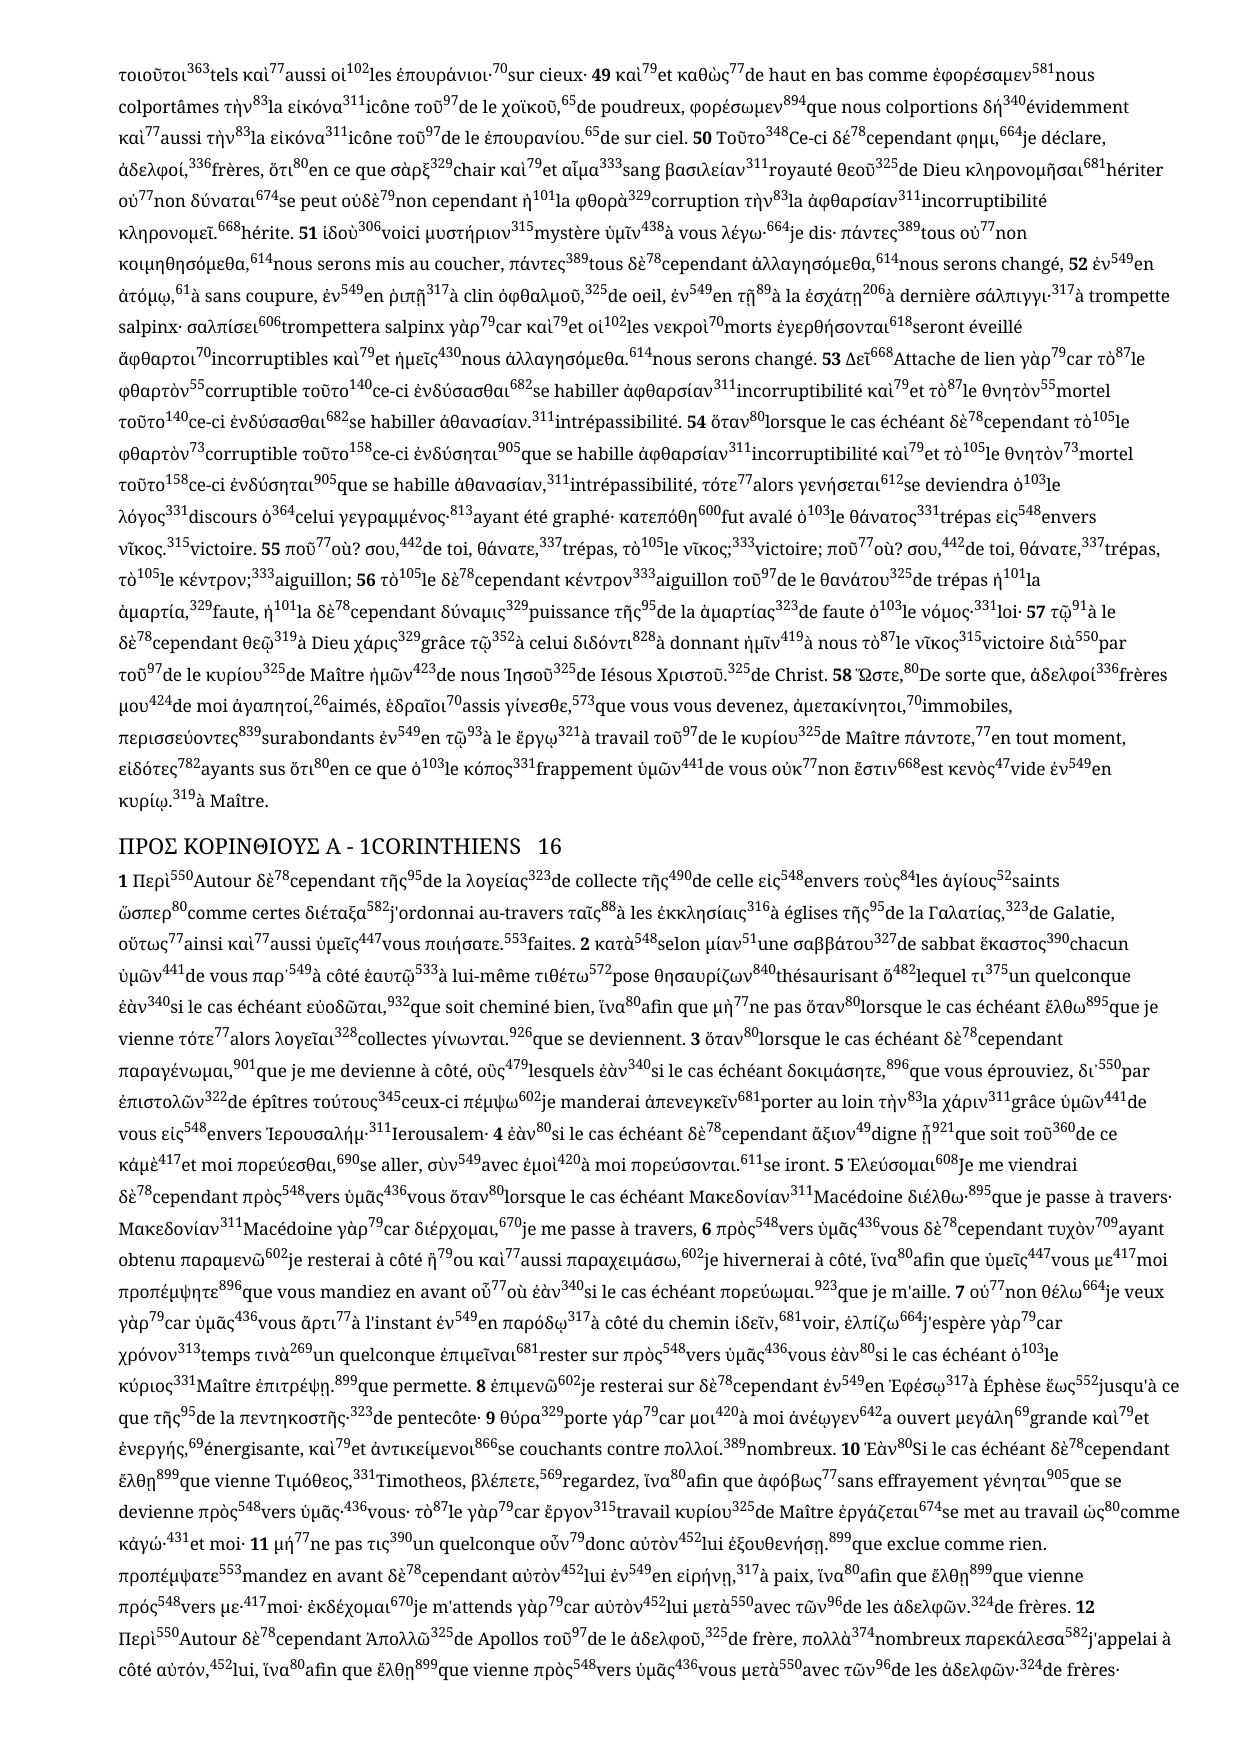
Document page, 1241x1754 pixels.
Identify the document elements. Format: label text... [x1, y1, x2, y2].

text 1 Γνωρίζω664Je fais connaître δὲ78cependant ὑμῖν,438à vous, ἀδελφοί,336frères, τὸ87le εὐαγγέλιον315évangile ὃ482lequel εὐηγγελισάμην588je m'évangélisai ὑμῖν,438à vous, ὃ482lequel καὶ77aussi παρελάβετε,583vous prîtes à côté, ἐν549en ᾧ488à lequel καὶ77aussi ἑστήκατε,639vous avez dressé, 2 δι᾽550par οὗ494de lequel καὶ77aussi σῴζεσθε,677vous êtes sauvés, τίνι165à quel λόγῳ319à discours εὐηγγελισάμην588je m'évangélisai ὑμῖν438à vous εἰ80si κατέχετε,665vous tenez de haut en bas, ἐκτὸς77extérieurement εἰ551si μὴ77ne pas εἰκῇ77sans cause ἐπιστεύσατε.583vous crûtes. 3 παρέδωκα582je livrai γὰρ79car ὑμῖν438à vous ἐν549en πρώτοις,60à premiers, ὃ482lequel καὶ77aussi παρέλαβον,582je pris à côté, ὅτι80en ce que Χριστὸς331Christ ἀπέθανεν586mourut loin ὑπὲρ550au-dessus τῶν94de les ἁμαρτιῶν322de fautes ἡμῶν423de nous κατὰ548selon τὰς82les γραφὰς310graphes 4 καὶ79et ὅτι80en ce que ἐτάφη600fut enseveli καὶ79et ὅτι80en ce que ἐγήγερται654a été éveillé τῇ89à la ἡμέρᾳ317à journée τῇ89à la τρίτῃ206à troisième κατὰ548selon τὰς82les γραφὰς310graphes 5 καὶ79et ὅτι80en ce que ὤφθη600fut vu Κηφᾷ319à Képhas εἶτα77puis τοῖς90à les δώδεκα·58à douze· 6 ἔπειτα77ensuite ὤφθη600fut vu ἐπάνω77sur le haut πεντακοσίοις184à cinq cents ἀδελφοῖς318à frères ἐφάπαξ,77sur une fois, ἐξ550hors ὧν491de lesquels οἱ102les πλείονες21plus nombreusement μένουσιν667restent ἕως551jusqu'à ce que ἄρτι,77à l'instant, τινὲς389des quelconques δὲ78cependant ἐκοιμήθησαν·599furent mis au coucher· 7 ἔπειτα77ensuite ὤφθη600fut vu Ἰακώβῳ319à Iakobos εἶτα77puis τοῖς90à les ἀποστόλοις318à envoyés πᾶσιν·274à tous· 8 ἔσχατον77dernièrement δὲ78cependant πάντων383de tous ὡσπερεὶ80comme certes si τῷ93à le ἐκτρώματι321à avorton ὤφθη600fut vu κἀμοί.420à et moi. 9 Ἐγὼ431Moi γάρ79car εἰμι664je suis ὁ103le ἐλάχιστος22moindre τῶν96de les ἀποστόλων324de envoyés ὃς498lequel οὐκ77non εἰμὶ664je suis ἱκανὸς47assez-important καλεῖσθαι692être appelé ἀπόστολος,331envoyé, διότι80parce que ἐδίωξα582je poursuivis τὴν83la ἐκκλησίαν311église τοῦ97de le θεοῦ·325de Dieu· 10 χάριτι317à grâce δὲ78cependant θεοῦ325de Dieu εἰμι664je suis ὅ500lequel εἰμι,664je suis, καὶ79et ἡ101la χάρις329grâce αὐτοῦ464de lui ἡ362celle εἰς548envers ἐμὲ417moi οὐ77non κενὴ45vide ἐγενήθη,600fut devenu, ἀλλὰ79mais περισσότερον77plus surabondamment αὐτῶν463de eux πάντων280de tous ἐκοπίασα,582je peinai, οὐκ77non ἐγὼ431moi δὲ78cependant ἀλλ᾽79mais ἡ101la χάρις329grâce τοῦ97de le θεοῦ325de Dieu [ἡ]496[celle] εἰς548envers ἐμέ.417moi. 11 εἴτε79soit οὖν79donc ἐγὼ431moi εἴτε79soit ἐκεῖνοι,363ceux-là, οὕτως77ainsi κηρύσσομεν663nous annonçons καὶ79et οὕτως77ainsi ἐπιστεύσατε.583vous crûtes. 12 Εἰ80Si δὲ78cependant Χριστὸς331Christ κηρύσσεται680est annoncé ὅτι80en ce que ἐκ550hors νεκρῶν64de morts ἐγήγερται,654a été éveillé, πῶς77comment? λέγουσιν667disent ἐν549en ὑμῖν438à vous τινες389des quelconques ὅτι80en ce que ἀνάστασις329redressement νεκρῶν64de morts οὐκ77non ἔστιν;668est; 13 εἰ80si δὲ78cependant ἀνάστασις329redressement νεκρῶν64de morts οὐκ77non ἔστιν,668est, οὐδὲ77non cependant Χριστὸς331Christ ἐγήγερται·654a été éveillé· 14 εἰ80si δὲ78cependant Χριστὸς331Christ οὐκ77non ἐγήγερται,654a été éveillé, κενὸν49vide ἄρα77par conséquent [καὶ]79[et] τὸ105le κήρυγμα333annonce ἡμῶν,423de nous, κενὴ45vide καὶ77aussi ἡ101la πίστις329croyance ὑμῶν·441de vous· 15 εὑρισκόμεθα675nous sommes trouvés δὲ78cependant καὶ77aussi ψευδομάρτυρες330faux témoins τοῦ97de le θεοῦ,325de Dieu, ὅτι80en ce que ἐμαρτυρήσαμεν581nous témoignâmes κατὰ550contre τοῦ97de le θεοῦ325de Dieu ὅτι80en ce que ἤγειρεν586éveilla τὸν85le Χριστόν,313Christ, ὃν480lequel οὐκ77non ἤγειρεν586éveilla εἴπερ80si certes ἄρα77par conséquent νεκροὶ70morts οὐκ77non ἐγείρονται.679sont éveillés. 16 εἰ80si γὰρ79car νεκροὶ70morts οὐκ77non ἐγείρονται,679sont éveillés, οὐδὲ77non cependant Χριστὸς331Christ ἐγήγερται·654a été éveillé· 17 εἰ80si δὲ78cependant Χριστὸς331Christ οὐκ77non ἐγήγερται,654a été éveillé, ματαία45vaine ἡ101la πίστις329croyance ὑμῶν,441de vous, ἔτι77encore ἐστὲ665vous êtes ἐν549en ταῖς88à les ἁμαρτίαις316à fautes ὑμῶν,441de vous, 18 ἄρα77par conséquent καὶ77aussi οἱ363ceux κοιμηθέντες759ayants étés mis au coucher ἐν549en Χριστῷ319à Christ ἀπώλοντο.591se perdirent au loin. 19 εἰ80si ἐν549en τῇ89à la ζωῇ317à vie ταύτῃ142à celle-ci ἐν549en Χριστῷ319à Christ ἠλπικότες782ayants espérés ἐσμὲν663nous sommes μόνον,77seulement, ἐλεεινότεροι46plus pitoyables πάντων280de tous ἀνθρώπων324de êtres humains ἐσμέν.663nous sommes. 20 Νυνὶ77Maintenant δὲ78cependant Χριστὸς331Christ ἐγήγερται654a été éveillé ἐκ550hors νεκρῶν64de morts ἀπαρχὴ329prémisse τῶν357de ceux κεκοιμημένων.806de ayants étés mis au coucher. 21 ἐπειδὴ80parce que donc γὰρ79car δι᾽550par ἀνθρώπου325de être humain θάνατος,331trépas, καὶ77aussi δι᾽550par ἀνθρώπου325de être humain ἀνάστασις329redressement νεκρῶν.64de morts. 22 ὥσπερ80comme certes γὰρ79car ἐν549en τῷ91à le Ἀδὰμ319à Adam πάντες389tous ἀποθνῄσκουσιν,667meurent loin, οὕτως77ainsi καὶ77aussi ἐν549en τῷ91à le Χριστῷ319à Christ πάντες389tous ζῳοποιηθήσονται.618seront fait être vivant. 23 Ἕκαστος390Chacun δὲ78cependant ἐν549en τῷ253à le ἰδίῳ123à en propre τάγματι·321à régiment· ἀπαρχὴ329prémisse Χριστός,331Christ, ἔπειτα77ensuite οἱ363ceux τοῦ97de le Χριστοῦ325de Christ ἐν549en τῇ89à la παρουσίᾳ317à présence αὐτοῦ,464de lui, 24 εἶτα77puis τὸ105le τέλος,333achèvement, ὅταν77lorsque le cas échéant παραδιδῷ921que livre τὴν83la βασιλείαν311royauté τῷ91à le θεῷ319à Dieu καὶ77aussi πατρί,319à père, ὅταν77lorsque le cas échéant καταργήσῃ899que rende complètement sans travail πᾶσαν267toute ἀρχὴν311origine καὶ79et πᾶσαν267toute ἐξουσίαν311autorité καὶ79et δύναμιν.311puissance. 25 δεῖ668attache de lien γὰρ79car αὐτὸν452lui βασιλεύειν689être roi ἄχρι80jusqu'à l'extrémité οὗ494de lequel θῇ899que pose πάντας268tous τοὺς244les ἐχθροὺς52ennemis ὑπὸ548sous τοὺς84les πόδας312pieds αὐτοῦ.464de lui. 26 ἔσχατος213dernier ἐχθρὸς71ennemi καταργεῖται680est rendu complètement sans travail ὁ103le θάνατος·331trépas· 27 πάντα374tous γὰρ79car ὑπέταξεν586subordonna ὑπὸ548sous τοὺς84les πόδας312pieds αὐτοῦ.464de lui. ὅταν80lorsque le cas échéant δὲ78cependant εἴπῃ899que dise ὅτι80en ce que πάντα391tous ὑποτέτακται,654a été subordonné, δῆλον49évident ὅτι80en ce que ἐκτὸς552extérieurement τοῦ358de celui ὑποτάξαντος716de ayant subordonné αὐτῷ458à lui τὰ347ces πάντα.270tous. 28 ὅταν80lorsque le cas échéant δὲ78cependant ὑποταγῇ911que soit subordonné αὐτῷ458à lui τὰ365ces πάντα,288tous, τότε77alors [καὶ]77[aussi] αὐτὸς542lui-même ὁ103le υἱὸς331fils ὑποταγήσεται619sera subordonné τῷ352à celui ὑποτάξαντι713à ayant subordonné αὐτῷ458à lui τὰ347ces πάντα,270tous, ἵνα80afin que ᾖ921que soit ὁ103le θεὸς331Dieu [τὰ]86[les] πάντα391tous ἐν549en πᾶσιν.379à tous. 29 Ἐπεὶ80Puisque τί399quel ποιήσουσιν605feront οἱ497ceux βαπτιζόμενοι890étants baptisés ὑπὲρ550au-dessus τῶν96de les νεκρῶν;64de morts; εἰ80si ὅλως77entièrement νεκροὶ70morts οὐκ77non ἐγείρονται,679sont éveillés, τί399quel καὶ77aussi βαπτίζονται679sont baptisés ὑπὲρ550au-dessus αὐτῶν;463de eux; 30 Τί399Quel καὶ77aussi ἡμεῖς430nous κινδυνεύομεν663nous risquons πᾶσαν267toute ὥραν;311heure; 31 καθ᾽548selon ἡμέραν311journée ἀποθνῄσκω,664je meurs loin, νὴ340oui certes τὴν83la ὑμετέραν234votre καύχησιν,311vanterie, [ἀδελφοί],336[frères], ἣν478laquelle ἔχω664j'ai ἐν549en Χριστῷ319à Christ Ἰησοῦ319à Iésous τῷ91à le κυρίῳ319à Maître ἡμῶν.423de nous. 32 εἰ80si κατὰ548selon ἄνθρωπον313être humain ἐθηριομάχησα582je combattis contre bête sauvage ἐν549en Ἐφέσῳ,317à Éphèse, τί412quel μοι420à moi τὸ105le ὄφελος;333dividende; εἰ80si νεκροὶ70morts οὐκ77non ἐγείρονται,679sont éveillés, φάγωμεν894que nous mangions καὶ79et πίωμεν,894que nous buvions, αὔριον77demain γὰρ79car ἀποθνῄσκομεν.663nous mourons loin. 33 μὴ77ne pas πλανᾶσθε·577soyez égarés· φθείρουσιν667corrompent ἤθη314moeurs χρηστὰ5utiles bons ὁμιλίαι328homélies κακαί.19malicieuses. 34 ἐκνήψατε553abstenez dehors δικαίως77justement καὶ79et μὴ77ne pas ἁμαρτάνετε,569fautez, ἀγνωσίαν311inconnaissance γὰρ79car θεοῦ325de Dieu τινες389des quelconques ἔχουσιν,667ont, πρὸς548vers ἐντροπὴν311tournure intérieure ὑμῖν438à vous λαλῶ.664je bavarde. 35 Ἀλλ᾽79Mais ἐρεῖ606dira τις·390un quelconque· πῶς77comment? ἐγείρονται679sont éveillés οἱ102les νεκροί;70morts; ποίῳ167à quel δὲ78cependant σώματι321à corps ἔρχονται;673se viennent; 36 ἄφρων,76insensé, σὺ448toi ὃ482lequel σπείρεις,666tu sèmes, οὐ77non ζῳοποιεῖται680est fait être vivant ἐὰν80si le cas échéant μὴ77ne pas ἀποθάνῃ·899que meure loin· 37 καὶ79et ὃ482lequel σπείρεις,666tu sèmes, οὐ77non τὸ87le σῶμα315corps τὸ348ce γενησόμενον766qui se deviendra σπείρεις666tu sèmes ἀλλὰ79mais γυμνὸν4nu κόκκον313grain εἰ80si τύχοι694que obtienne σίτου325de froment ἤ79ou τινος386de un quelconque τῶν98de les λοιπῶν·385de restants· 38 ὁ103le δὲ78cependant θεὸς331Dieu δίδωσιν668donne αὐτῷ458à lui σῶμα315corps καθὼς77de haut en bas comme ἠθέλησεν,586voulut, καὶ79et ἑκάστῳ380à chacun τῶν98de les σπερμάτων326de semences ἴδιον117en propre σῶμα.315corps. 39 Οὐ77Non πᾶσα285toute σὰρξ329chair ἡ101la αὐτὴ154même σὰρξ329chair ἀλλ᾽79mais ἄλλη388autre μὲν79certes ἀνθρώπων,324de êtres humains, ἄλλη130autre δὲ78cependant σὰρξ329chair κτηνῶν,326de bêtes de montures, ἄλλη130autre δὲ78cependant σὰρξ329chair πτηνῶν,66de ailés, ἄλλη388autre δὲ78cependant ἰχθύων.324de poissons. 40 καὶ79et σώματα332corps ἐπουράνια,23sur cieux, καὶ79et σώματα332corps ἐπίγεια·23sur terres· ἀλλ᾽79mais ἑτέρα388autre-différente μὲν79certes ἡ101la τῶν98de les ἐπουρανίων66de sur cieux δόξα,329gloire, ἑτέρα388autre-différente δὲ78cependant ἡ101la τῶν98de les ἐπιγείων.66de sur terres. 41 ἄλλη130autre δόξα329gloire ἡλίου,325de soleil, καὶ79et ἄλλη130autre δόξα329gloire σελήνης,323de lune, καὶ79et ἄλλη130autre δόξα329gloire ἀστέρων·324de étoiles· ἀστὴρ331étoile γὰρ79car ἀστέρος325de étoile διαφέρει668diffère ἐν549en δόξῃ.317à gloire. 42 Οὕτως77Ainsi καὶ77aussi ἡ101la ἀνάστασις329redressement τῶν96de les νεκρῶν.64de morts. σπείρεται680est semé ἐν549en φθορᾷ,317à corruption, ἐγείρεται680est éveillé ἐν549en ἀφθαρσίᾳ·317à incorruptibilité· 43 σπείρεται680est semé ἐν549en ἀτιμίᾳ,317à dévalorisation, ἐγείρεται680est éveillé ἐν549en δόξῃ·317à gloire· σπείρεται680est semé ἐν549en ἀσθενείᾳ,317à infirmité, ἐγείρεται680est éveillé ἐν549en δυνάμει·317à puissance· 44 σπείρεται680est semé σῶμα333corps ψυχικόν,24psychique, ἐγείρεται680est éveillé σῶμα333corps πνευματικόν.24soufflique. Εἰ80Si ἔστιν668est σῶμα333corps ψυχικόν,24psychique, ἔστιν668est καὶ77aussi πνευματικόν.73soufflique. 45 οὕτως77ainsi καὶ77aussi γέγραπται·654a été graphé· ἐγένετο592se devint ὁ103le πρῶτος213premier ἄνθρωπος331être humain Ἀδὰμ331Adam εἰς548envers ψυχὴν311âme ζῶσαν,820vivante, ὁ103le ἔσχατος213dernier Ἀδὰμ331Adam εἰς548envers πνεῦμα315souffle ζῳοποιοῦν.824faisant être vivant. 46 ἀλλ᾽79mais οὐ77non πρῶτον77premièrement τὸ105le πνευματικὸν73soufflique ἀλλὰ79mais τὸ105le ψυχικόν,73psychique, ἔπειτα77ensuite τὸ105le πνευματικόν.73soufflique. 47 ὁ103le πρῶτος213premier ἄνθρωπος331être humain ἐκ550hors γῆς323de terre χοϊκός,47poudreux, ὁ103le δεύτερος213deuxième ἄνθρωπος331être humain ἐξ550hors οὐρανοῦ.325de ciel. 48 οἷος498tel que ὁ103le χοϊκός,71poudreux, τοιοῦτοι363tels καὶ77aussi οἱ102les χοϊκοί,70poudreux, καὶ79et οἷος498tel que ὁ103le ἐπουράνιος,71sur ciel, τοιοῦτοι363tels καὶ77aussi οἱ102les ἐπουράνιοι·70sur cieux· 49 καὶ79et καθὼς77de haut en bas comme ἐφορέσαμεν581nous colportâmes τὴν83la εἰκόνα311icône τοῦ97de le χοϊκοῦ,65de poudreux, φορέσωμεν894que nous colportions δή340évidemment καὶ77aussi τὴν83la εἰκόνα311icône τοῦ97de le ἐπουρανίου.65de sur ciel. 50 Τοῦτο348Ce-ci δέ78cependant φημι,664je déclare, ἀδελφοί,336frères, ὅτι80en ce que σὰρξ329chair καὶ79et αἷμα333sang βασιλείαν311royauté θεοῦ325de Dieu κληρονομῆσαι681hériter οὐ77non δύναται674se peut οὐδὲ79non cependant ἡ101la φθορὰ329corruption τὴν83la ἀφθαρσίαν311incorruptibilité κληρονομεῖ.668hérite. 51 ἰδοὺ306voici μυστήριον315mystère ὑμῖν438à vous λέγω·664je dis· πάντες389tous οὐ77non κοιμηθησόμεθα,614nous serons mis au coucher, πάντες389tous δὲ78cependant ἀλλαγησόμεθα,614nous serons changé, 52 ἐν549en ἀτόμῳ,61à sans coupure, ἐν549en ῥιπῇ317à clin ὀφθαλμοῦ,325de oeil, ἐν549en τῇ89à la ἐσχάτῃ206à dernière σάλπιγγι·317à trompette salpinx· σαλπίσει606trompettera salpinx γὰρ79car καὶ79et οἱ102les νεκροὶ70morts ἐγερθήσονται618seront éveillé ἄφθαρτοι70incorruptibles καὶ79et ἡμεῖς430nous ἀλλαγησόμεθα.614nous serons changé. 53 Δεῖ668Attache de lien γὰρ79car τὸ87le φθαρτὸν55corruptible τοῦτο140ce-ci ἐνδύσασθαι682se habiller ἀφθαρσίαν311incorruptibilité καὶ79et τὸ87le θνητὸν55mortel τοῦτο140ce-ci ἐνδύσασθαι682se habiller ἀθανασίαν.311intrépassibilité. 54 ὅταν80lorsque le cas échéant δὲ78cependant τὸ105le φθαρτὸν73corruptible τοῦτο158ce-ci ἐνδύσηται905que se habille ἀφθαρσίαν311incorruptibilité καὶ79et τὸ105le θνητὸν73mortel τοῦτο158ce-ci ἐνδύσηται905que se habille ἀθανασίαν,311intrépassibilité, τότε77alors γενήσεται612se deviendra ὁ103le λόγος331discours ὁ364celui γεγραμμένος·813ayant été graphé· κατεπόθη600fut avalé ὁ103le θάνατος331trépas εἰς548envers νῖκος.315victoire. 55 ποῦ77où? σου,442de toi, θάνατε,337trépas, τὸ105le νῖκος;333victoire; ποῦ77où? σου,442de toi, θάνατε,337trépas, τὸ105le κέντρον;333aiguillon; 56 τὸ105le δὲ78cependant κέντρον333aiguillon τοῦ97de le θανάτου325de trépas ἡ101la ἁμαρτία,329faute, ἡ101la δὲ78cependant δύναμις329puissance τῆς95de la ἁμαρτίας323de faute ὁ103le νόμος·331loi· 57 τῷ91à le δὲ78cependant θεῷ319à Dieu χάρις329grâce τῷ352à celui διδόντι828à donnant ἡμῖν419à nous τὸ87le νῖκος315victoire διὰ550par τοῦ97de le κυρίου325de Maître ἡμῶν423de nous Ἰησοῦ325de Iésous Χριστοῦ.325de Christ. 58 Ὥστε,80De sorte que, ἀδελφοί336frères μου424de moi ἀγαπητοί,26aimés, ἑδραῖοι70assis γίνεσθε,573que vous vous devenez, ἀμετακίνητοι,70immobiles, περισσεύοντες839surabondants ἐν549en τῷ93à le ἔργῳ321à travail τοῦ97de le κυρίου325de Maître πάντοτε,77en tout moment, εἰδότες782ayants sus ὅτι80en ce que ὁ103le κόπος331frappement ὑμῶν441de vous οὐκ77non ἔστιν668est κενὸς47vide ἐν549en κυρίῳ.319à Maître. [118, 59, 1181, 812]
text 1 Περὶ550Autour δὲ78cependant τῆς95de la λογείας323de collecte τῆς490de celle εἰς548envers τοὺς84les ἁγίους52saints ὥσπερ80comme certes διέταξα582j'ordonnai au-travers ταῖς88à les ἐκκλησίαις316à églises τῆς95de la Γαλατίας,323de Galatie, οὕτως77ainsi καὶ77aussi ὑμεῖς447vous ποιήσατε.553faites. 2 κατὰ548selon μίαν51une σαββάτου327de sabbat ἕκαστος390chacun ὑμῶν441de vous παρ᾽549à côté ἑαυτῷ533à lui-même τιθέτω572pose θησαυρίζων840thésaurisant ὅ482lequel τι375un quelconque ἐὰν340si le cas échéant εὐοδῶται,932que soit cheminé bien, ἵνα80afin que μὴ77ne pas ὅταν80lorsque le cas échéant ἔλθω895que je vienne τότε77alors λογεῖαι328collectes γίνωνται.926que se deviennent. 3 ὅταν80lorsque le cas échéant δὲ78cependant παραγένωμαι,901que je me devienne à côté, οὓς479lesquels ἐὰν340si le cas échéant δοκιμάσητε,896que vous éprouviez, δι᾽550par ἐπιστολῶν322de épîtres τούτους345ceux-ci πέμψω602je manderai ἀπενεγκεῖν681porter au loin τὴν83la χάριν311grâce ὑμῶν441de vous εἰς548envers Ἰερουσαλήμ·311Ierousalem· 4 ἐὰν80si le cas échéant δὲ78cependant ἄξιον49digne ᾖ921que soit τοῦ360de ce κἀμὲ417et moi πορεύεσθαι,690se aller, σὺν549avec ἐμοὶ420à moi πορεύσονται.611se iront. 5 Ἐλεύσομαι608Je me viendrai δὲ78cependant πρὸς548vers ὑμᾶς436vous ὅταν80lorsque le cas échéant Μακεδονίαν311Macédoine διέλθω·895que je passe à travers· Μακεδονίαν311Macédoine γὰρ79car διέρχομαι,670je me passe à travers, 6 πρὸς548vers ὑμᾶς436vous δὲ78cependant τυχὸν709ayant obtenu παραμενῶ602je resterai à côté ἢ79ou καὶ77aussi παραχειμάσω,602je hivernerai à côté, ἵνα80afin que ὑμεῖς447vous με417moi προπέμψητε896que vous mandiez en avant οὗ77où ἐὰν340si le cas échéant πορεύωμαι.923que je m'aille. 7 οὐ77non θέλω664je veux γὰρ79car ὑμᾶς436vous ἄρτι77à l'instant ἐν549en παρόδῳ317à côté du chemin ἰδεῖν,681voir, ἐλπίζω664j'espère γὰρ79car χρόνον313temps τινὰ269un quelconque ἐπιμεῖναι681rester sur πρὸς548vers ὑμᾶς436vous ἐὰν80si le cas échéant ὁ103le κύριος331Maître ἐπιτρέψῃ.899que permette. 8 ἐπιμενῶ602je resterai sur δὲ78cependant ἐν549en Ἐφέσῳ317à Éphèse ἕως552jusqu'à ce que τῆς95de la πεντηκοστῆς·323de pentecôte· 9 θύρα329porte γάρ79car μοι420à moi ἀνέῳγεν642a ouvert μεγάλη69grande καὶ79et ἐνεργής,69énergisante, καὶ79et ἀντικείμενοι866se couchants contre πολλοί.389nombreux. 10 Ἐὰν80Si le cas échéant δὲ78cependant ἔλθῃ899que vienne Τιμόθεος,331Timotheos, βλέπετε,569regardez, ἵνα80afin que ἀφόβως77sans effrayement γένηται905que se devienne πρὸς548vers ὑμᾶς·436vous· τὸ87le γὰρ79car ἔργον315travail κυρίου325de Maître ἐργάζεται674se met au travail ὡς80comme κἀγώ·431et moi· 11 μή77ne pas τις390un quelconque οὖν79donc αὐτὸν452lui ἐξουθενήσῃ.899que exclue comme rien. προπέμψατε553mandez en avant δὲ78cependant αὐτὸν452lui ἐν549en εἰρήνῃ,317à paix, ἵνα80afin que ἔλθῃ899que vienne πρός548vers με·417moi· ἐκδέχομαι670je m'attends γὰρ79car αὐτὸν452lui μετὰ550avec τῶν96de les ἀδελφῶν.324de frères. 12 Περὶ550Autour δὲ78cependant Ἀπολλῶ325de Apollos τοῦ97de le ἀδελφοῦ,325de frère, πολλὰ374nombreux παρεκάλεσα582j'appelai à côté αὐτόν,452lui, ἵνα80afin que ἔλθῃ899que vienne πρὸς548vers ὑμᾶς436vous μετὰ550avec τῶν96de les ἀδελφῶν·324de frères· καὶ79et πάντως77en tout cas οὐκ77non ἦν625était θέλημα333volonté ἵνα80afin que νῦν77maintenant ἔλθῃ·899que vienne· ἐλεύσεται612se viendra δὲ78cependant ὅταν80lorsque le cas échéant εὐκαιρήσῃ.899que ait moment de bien. 13 Γρηγορεῖτε,569Vigilez, στήκετε569tenez debout ἐν549en τῇ89à la πίστει,317à croyance, ἀνδρίζεσθε,573que vous vous agissez en homme, κραταιοῦσθε.577soyez fortifiés. 14 πάντα391tous ὑμῶν441de vous ἐν549en ἀγάπῃ317à amour γινέσθω.576se devienne. 15 Παρακαλῶ664J'appelle à côté δὲ78cependant ὑμᾶς,436vous, ἀδελφοί·336frères· οἴδατε639vous avez su τὴν83la οἰκίαν311maison d'habitation Στεφανᾶ,325de Stéphanas, ὅτι80en ce que ἐστὶν668est ἀπαρχὴ329prémisse τῆς95de la Ἀχαΐας323de Achaïe καὶ79et εἰς548envers διακονίαν311service τοῖς90à les ἁγίοις58à saints ἔταξαν585ordonnancèrent ἑαυτούς·527eux-mêmes· 16 ἵνα80afin que καὶ77aussi ὑμεῖς447vous ὑποτάσσησθε930que vous soyez subordonné τοῖς90à les τοιούτοις351à tels καὶ79et παντὶ378à tout τῷ352à celui συνεργοῦντι828à travaillant avec καὶ79et κοπιῶντι.828à peinant. 17 χαίρω664je suis de joie δὲ78cependant ἐπὶ549sur τῇ89à la παρουσίᾳ317à présence Στεφανᾶ325de Stéphanas καὶ79et Φορτουνάτου325de Fortounatos καὶ79et Ἀχαϊκοῦ,325de Achaïcus, ὅτι80en ce que τὸ87le ὑμῶν441de vous ὑστέρημα315manque οὗτοι363ceux-ci ἀνεπλήρωσαν·585élevèrent à plénitude· 18 ἀνέπαυσαν585pausèrent de bas en haut γὰρ79car τὸ87le ἐμὸν220mien πνεῦμα315souffle καὶ79et τὸ348ce ὑμῶν.441de vous. ἐπιγινώσκετε569reconnaissez οὖν79donc τοὺς84les τοιούτους.345tels. 19 Ἀσπάζονται673Se saluent ὑμᾶς436vous αἱ100les ἐκκλησίαι328églises τῆς95de la Ἀσίας.323de Asie. ἀσπάζεται674se salue ὑμᾶς436vous ἐν549en κυρίῳ319à Maître πολλὰ374nombreux Ἀκύλας331Akulas καὶ79et Πρίσκα329Priska σὺν549avec τῇ89à la κατ᾽548selon οἶκον313maison αὐτῶν463de eux ἐκκλησίᾳ.317à église. 20 ἀσπάζονται673se saluent ὑμᾶς436vous οἱ102les ἀδελφοὶ330frères πάντες.286tous. Ἀσπάσασθε557Que vous vous saluez ἀλλήλους501les uns les autres ἐν549en φιλήματι321à embrassade ἁγίῳ.12à saint. 21 Ὁ103Le ἀσπασμὸς331salutation τῇ89à la ἐμῇ222à mienne χειρὶ317à main Παύλου.325de Paulus. 22 εἴ80si τις390un quelconque οὐ77non φιλεῖ668affectionne τὸν85le κύριον,313Maître, ἤτω572soit ἀνάθεμα.333anathème. μαράνα341Marana θά.341tha. 23 ἡ101la χάρις329grâce τοῦ97de le κυρίου325de Maître Ἰησοῦ325de Iésous μεθ᾽550avec ὑμῶν.441de vous. 24 ἡ101la ἀγάπη329amour μου424de moi μετὰ550avec πάντων383de tous ὑμῶν441de vous ἐν549en Χριστῷ319à Christ Ἰησοῦ.319à Iésous. [118, 865, 1181, 1682]
text ΠΡΟΣ ΚΟΡΙΝΘΙΟΥΣ Α - 1CORINTHIENS 16 [118, 831, 1181, 861]
